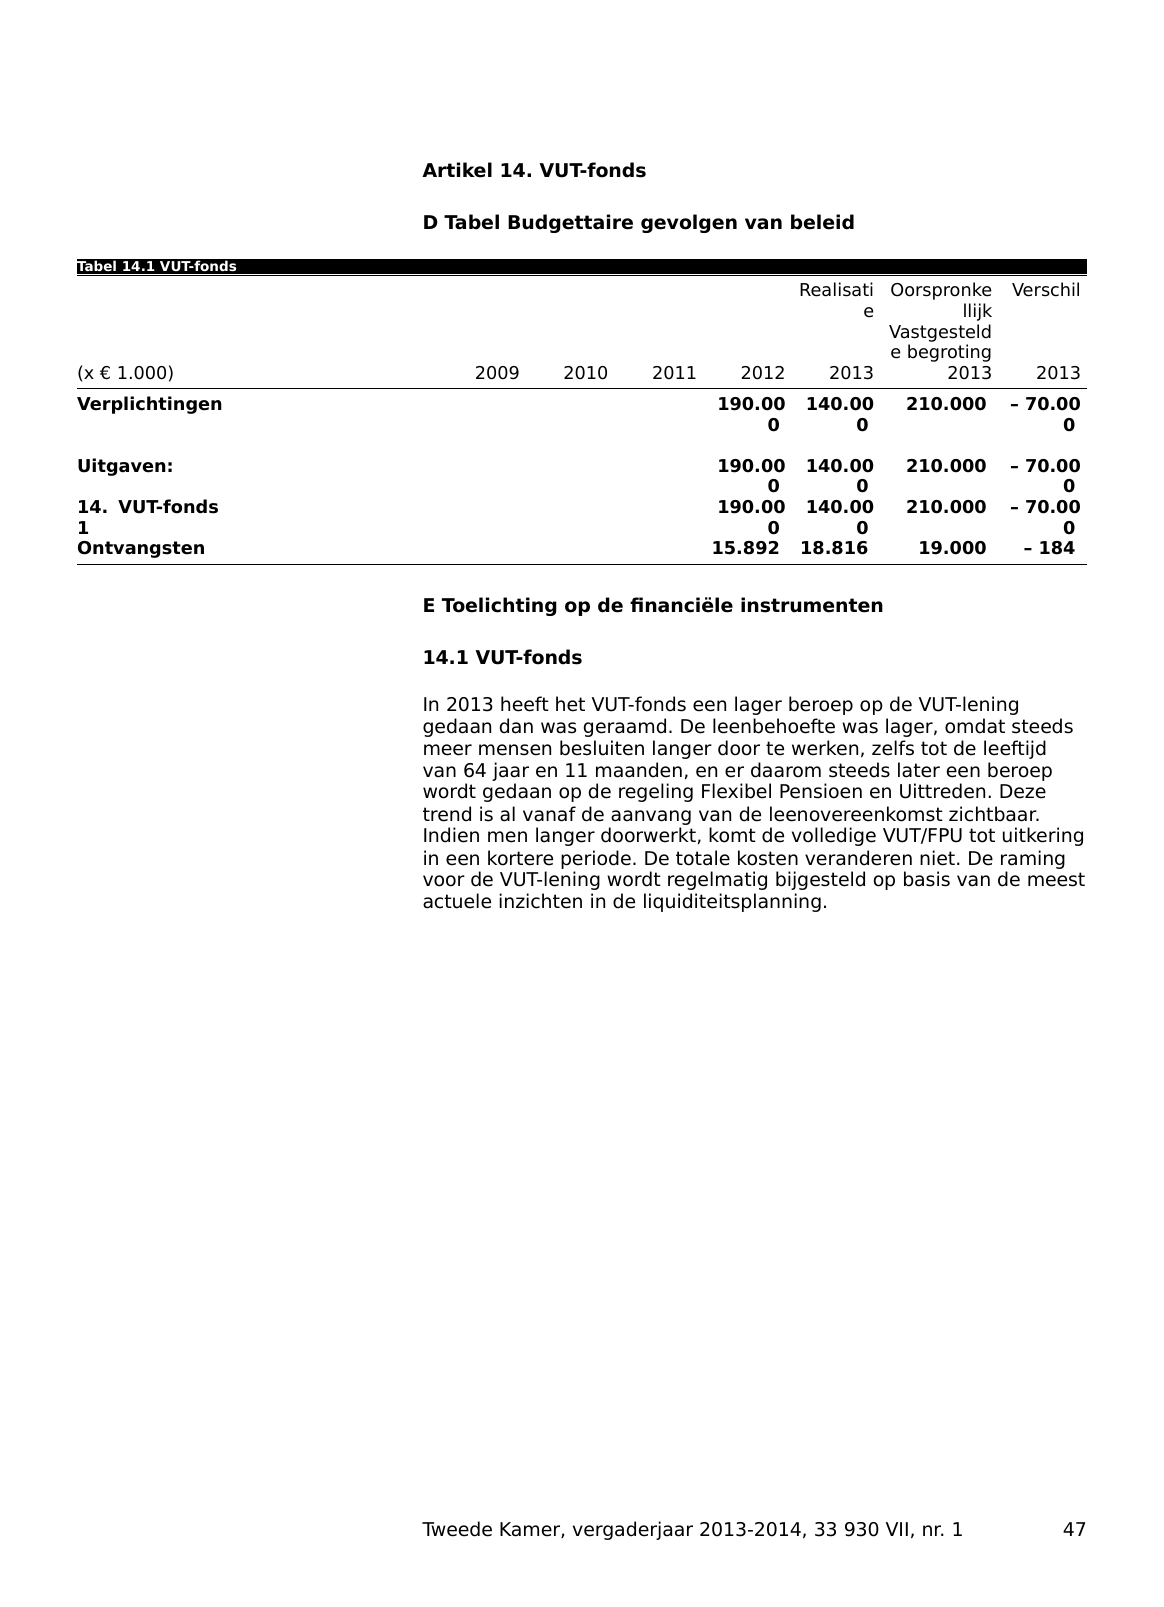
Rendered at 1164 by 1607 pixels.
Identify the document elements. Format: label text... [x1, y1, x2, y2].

table_cell 14.1 [77, 497, 112, 538]
table_cell [998, 435, 1087, 456]
table_cell 2013 [791, 363, 880, 388]
table_cell [112, 435, 437, 456]
subtitle D Tabel Budgettaire gevolgen van beleid [422, 212, 1087, 234]
table_cell [437, 276, 526, 363]
table_cell 2013 [998, 363, 1087, 388]
table_cell VUT-fonds [112, 497, 437, 538]
table_cell – 184 [998, 538, 1087, 563]
table_cell 190.000 [703, 389, 791, 435]
table_cell 2010 [526, 363, 614, 388]
subtitle E Toelichting op de financiële instrumenten [422, 594, 1087, 617]
table_cell – 70.000 [998, 456, 1087, 497]
table_cell [703, 276, 791, 363]
table_cell [77, 276, 112, 363]
table_cell [526, 538, 614, 563]
table_cell 2012 [703, 363, 791, 388]
table_cell – 70.000 [998, 497, 1087, 538]
table_cell 140.000 [791, 456, 880, 497]
table_cell [437, 456, 526, 497]
table_cell [614, 497, 703, 538]
table_cell [526, 497, 614, 538]
table_cell 190.000 [703, 497, 791, 538]
table_cell 140.000 [791, 497, 880, 538]
table_cell [437, 497, 526, 538]
table_cell [437, 538, 526, 563]
table_cell Ontvangsten [77, 538, 437, 563]
table_cell [614, 276, 703, 363]
table_cell [880, 435, 998, 456]
table_cell 15.892 [703, 538, 791, 563]
table_cell [526, 435, 614, 456]
table_cell Verplichtingen [77, 389, 437, 435]
table_cell 210.000 [880, 389, 998, 435]
text In 2013 heeft het VUT-fonds een lager beroep op de VUT-lening gedaan dan was geraamd. De leenbehoefte was lager, omdat steeds meer mensen besluiten langer door te werken, zelfs tot de leeftijd van 64 jaar en 11 maanden, en er daarom steeds later een beroep wordt gedaan op de regeling Flexibel Pensioen en Uittreden. Deze trend is al vanaf de aanvang van de leenovereenkomst zichtbaar. Indien men langer doorwerkt, komt de volledige VUT/FPU tot uitkering in een kortere periode. De totale kosten veranderen niet. De raming voor de VUT-lening wordt regelmatig bijgesteld op basis van de meest actuele inzichten in de liquiditeitsplanning. [422, 693, 1087, 913]
table_cell 19.000 [880, 538, 998, 563]
table_cell [437, 435, 526, 456]
table_cell Realisatie [791, 276, 880, 363]
table_cell [791, 435, 880, 456]
table_cell 2013 [880, 363, 998, 388]
table_header Tabel 14.1 VUT-fonds [77, 259, 1087, 274]
table_cell 140.000 [791, 389, 880, 435]
table_cell Uitgaven: [77, 456, 437, 497]
table_cell 210.000 [880, 456, 998, 497]
table_cell [77, 435, 112, 456]
table_cell 2009 [437, 363, 526, 388]
table_cell Oorspronkellijk Vastgestelde begroting [880, 276, 998, 363]
table_cell [526, 276, 614, 363]
table_cell [614, 538, 703, 563]
table_cell [614, 435, 703, 456]
table_cell – 70.000 [998, 389, 1087, 435]
table_cell Verschil [998, 276, 1087, 363]
table_cell 2011 [614, 363, 703, 388]
table_cell [437, 389, 526, 435]
table_cell 210.000 [880, 497, 998, 538]
table_cell [614, 456, 703, 497]
table_cell [614, 389, 703, 435]
table_cell 18.816 [791, 538, 880, 563]
subtitle Artikel 14. VUT-fonds [422, 160, 1087, 182]
table_cell [526, 456, 614, 497]
table_cell 190.000 [703, 456, 791, 497]
table_cell [112, 276, 437, 363]
table_cell (x € 1.000) [77, 363, 437, 388]
table_cell [703, 435, 791, 456]
subtitle 14.1 VUT-fonds [422, 647, 1087, 668]
table_cell [526, 389, 614, 435]
